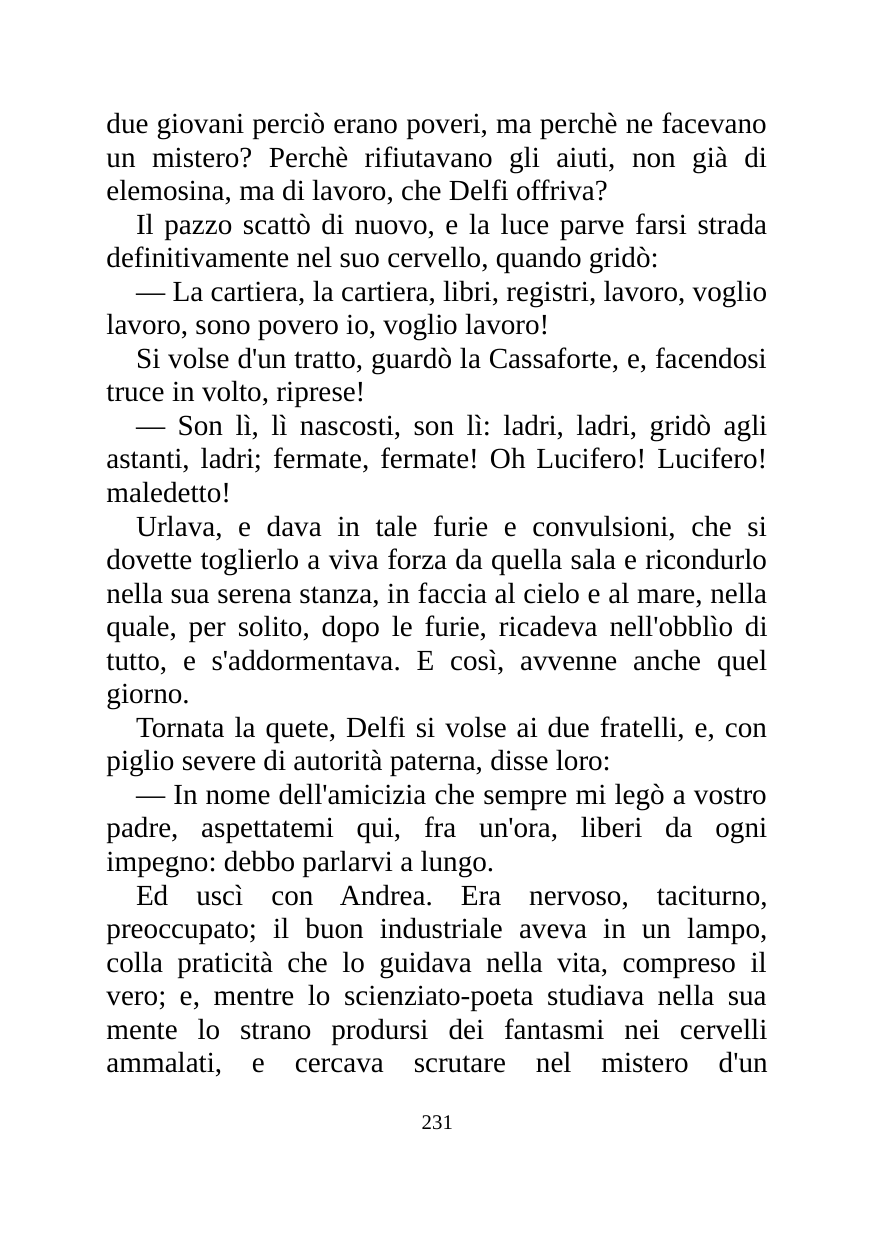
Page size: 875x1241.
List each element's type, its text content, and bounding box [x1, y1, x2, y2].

text — La cartiera, la cartiera, libri, registri, lavoro, voglio lavoro, sono povero io, voglio lavoro! [106, 274, 768, 341]
text Il pazzo scattò di nuovo, e la luce parve farsi strada definitivamente nel suo cervello, quando gridò: [106, 207, 768, 274]
text due giovani perciò erano poveri, ma perchè ne facevano un mistero? Perchè rifiutavano gli aiuti, non già di elemosina, ma di lavoro, che Delfi offriva? [106, 106, 768, 207]
text — Son lì, lì nascosti, son lì: ladri, ladri, gridò agli astanti, ladri; fermate, fermate! Oh Lucifero! Lucifero! maledetto! [106, 408, 768, 509]
text — In nome dell'amicizia che sempre mi legò a vostro padre, aspettatemi qui, fra un'ora, liberi da ogni impegno: debbo parlarvi a lungo. [106, 777, 768, 878]
text Tornata la quete, Delfi si volse ai due fratelli, e, con piglio severe di autorità paterna, disse loro: [106, 710, 768, 777]
text Urlava, e dava in tale furie e convulsioni, che si dovette toglierlo a viva forza da quella sala e ricondurlo nella sua serena stanza, in faccia al cielo e al mare, nella quale, per solito, dopo le furie, ricadeva nell'obblìo di tutto, e s'addormentava. E così, avvenne anche quel giorno. [106, 509, 768, 710]
text Si volse d'un tratto, guardò la Cassaforte, e, facendosi truce in volto, riprese! [106, 341, 768, 408]
text Ed uscì con Andrea. Era nervoso, taciturno, preoccupato; il buon industriale aveva in un lampo, colla praticità che lo guidava nella vita, compreso il vero; e, mentre lo scienziato-poeta studiava nella sua mente lo strano prodursi dei fantasmi nei cervelli ammalati, e cercava scrutare nel mistero d'un [106, 878, 768, 1079]
